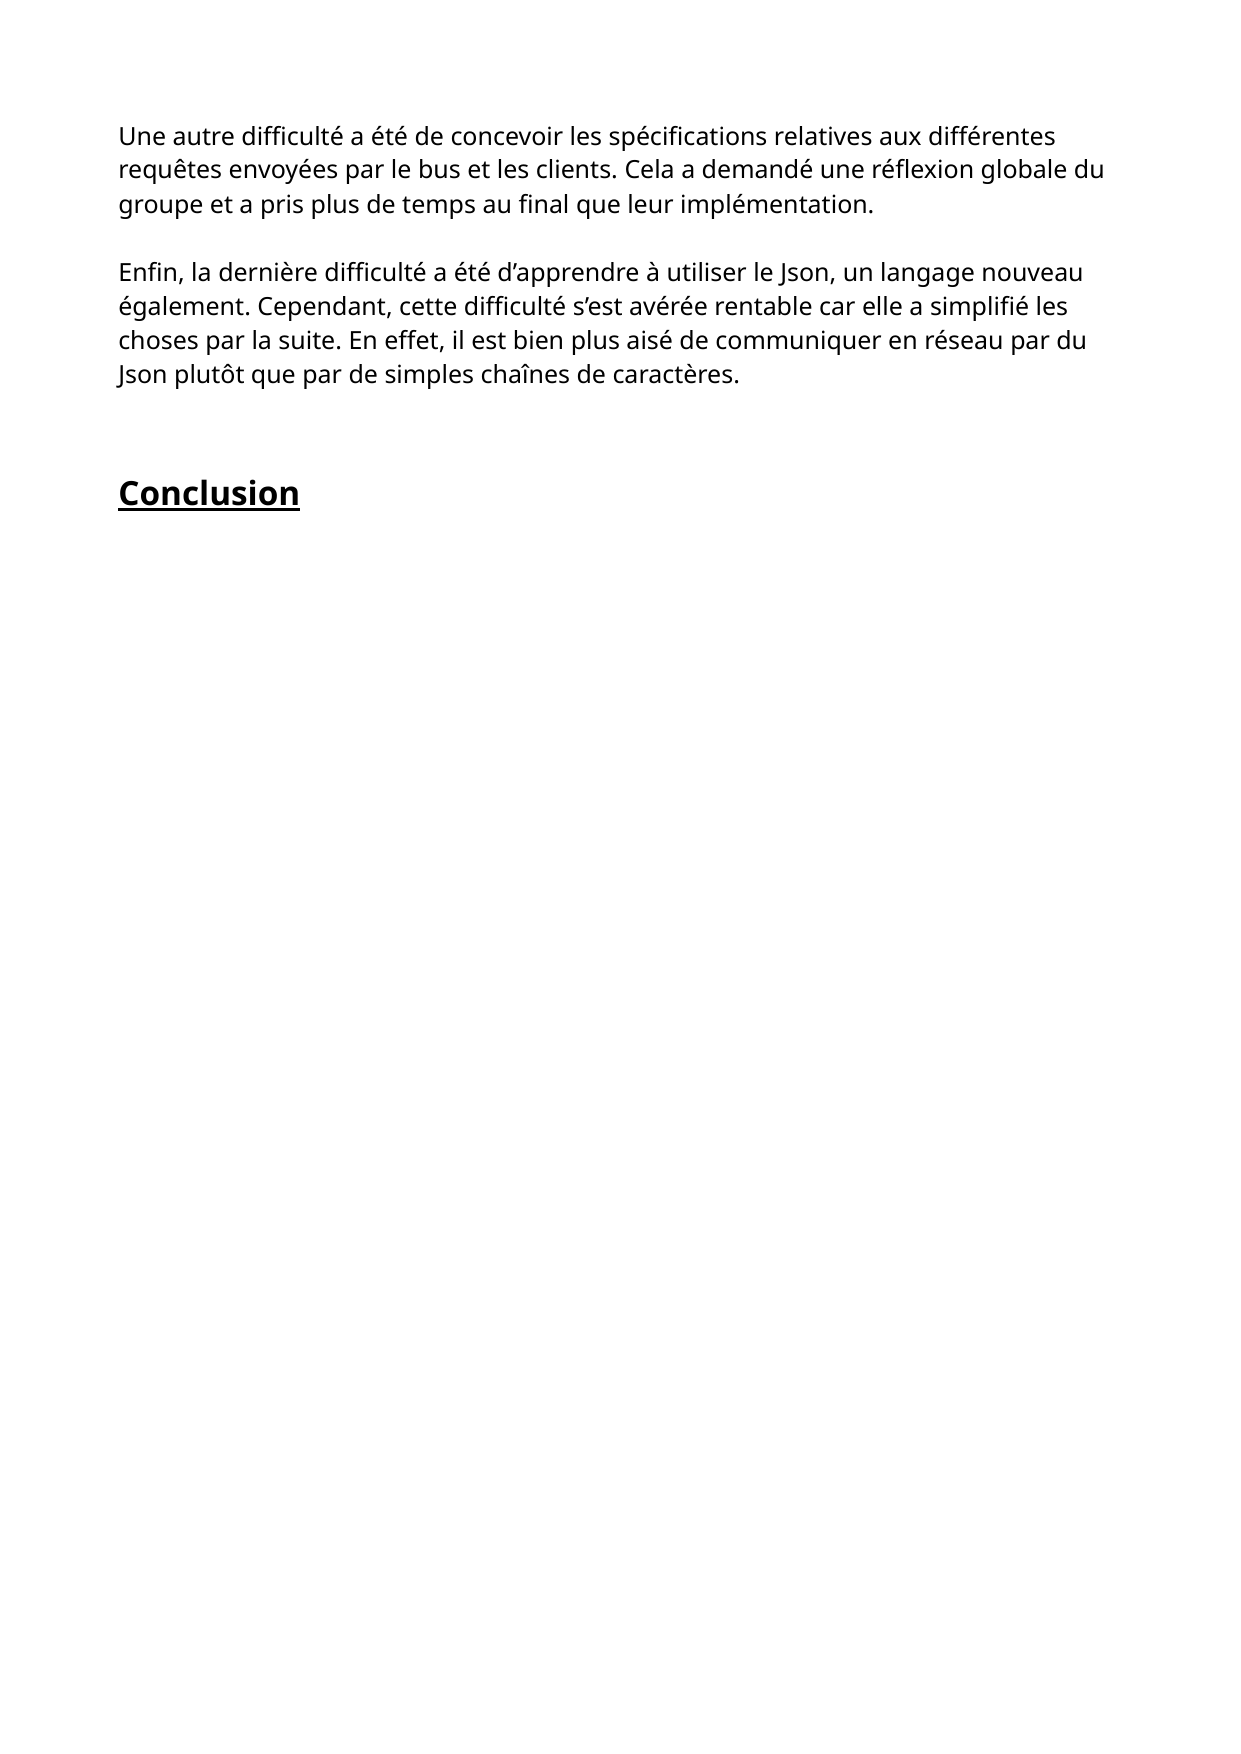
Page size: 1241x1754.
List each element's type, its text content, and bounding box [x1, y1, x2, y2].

text Enfin, la dernière difficulté a été d’apprendre à utiliser le Json, un langage nouveau également. Cependant, cette difficulté s’est avérée rentable car elle a simplifié les choses par la suite. En effet, il est bien plus aisé de communiquer en réseau par du Json plutôt que par de simples chaînes de caractères. [118, 254, 1122, 391]
text Conclusion [118, 470, 1122, 515]
text Une autre difficulté a été de concevoir les spécifications relatives aux différentes requêtes envoyées par le bus et les clients. Cela a demandé une réflexion globale du groupe et a pris plus de temps au final que leur implémentation. [118, 118, 1122, 220]
